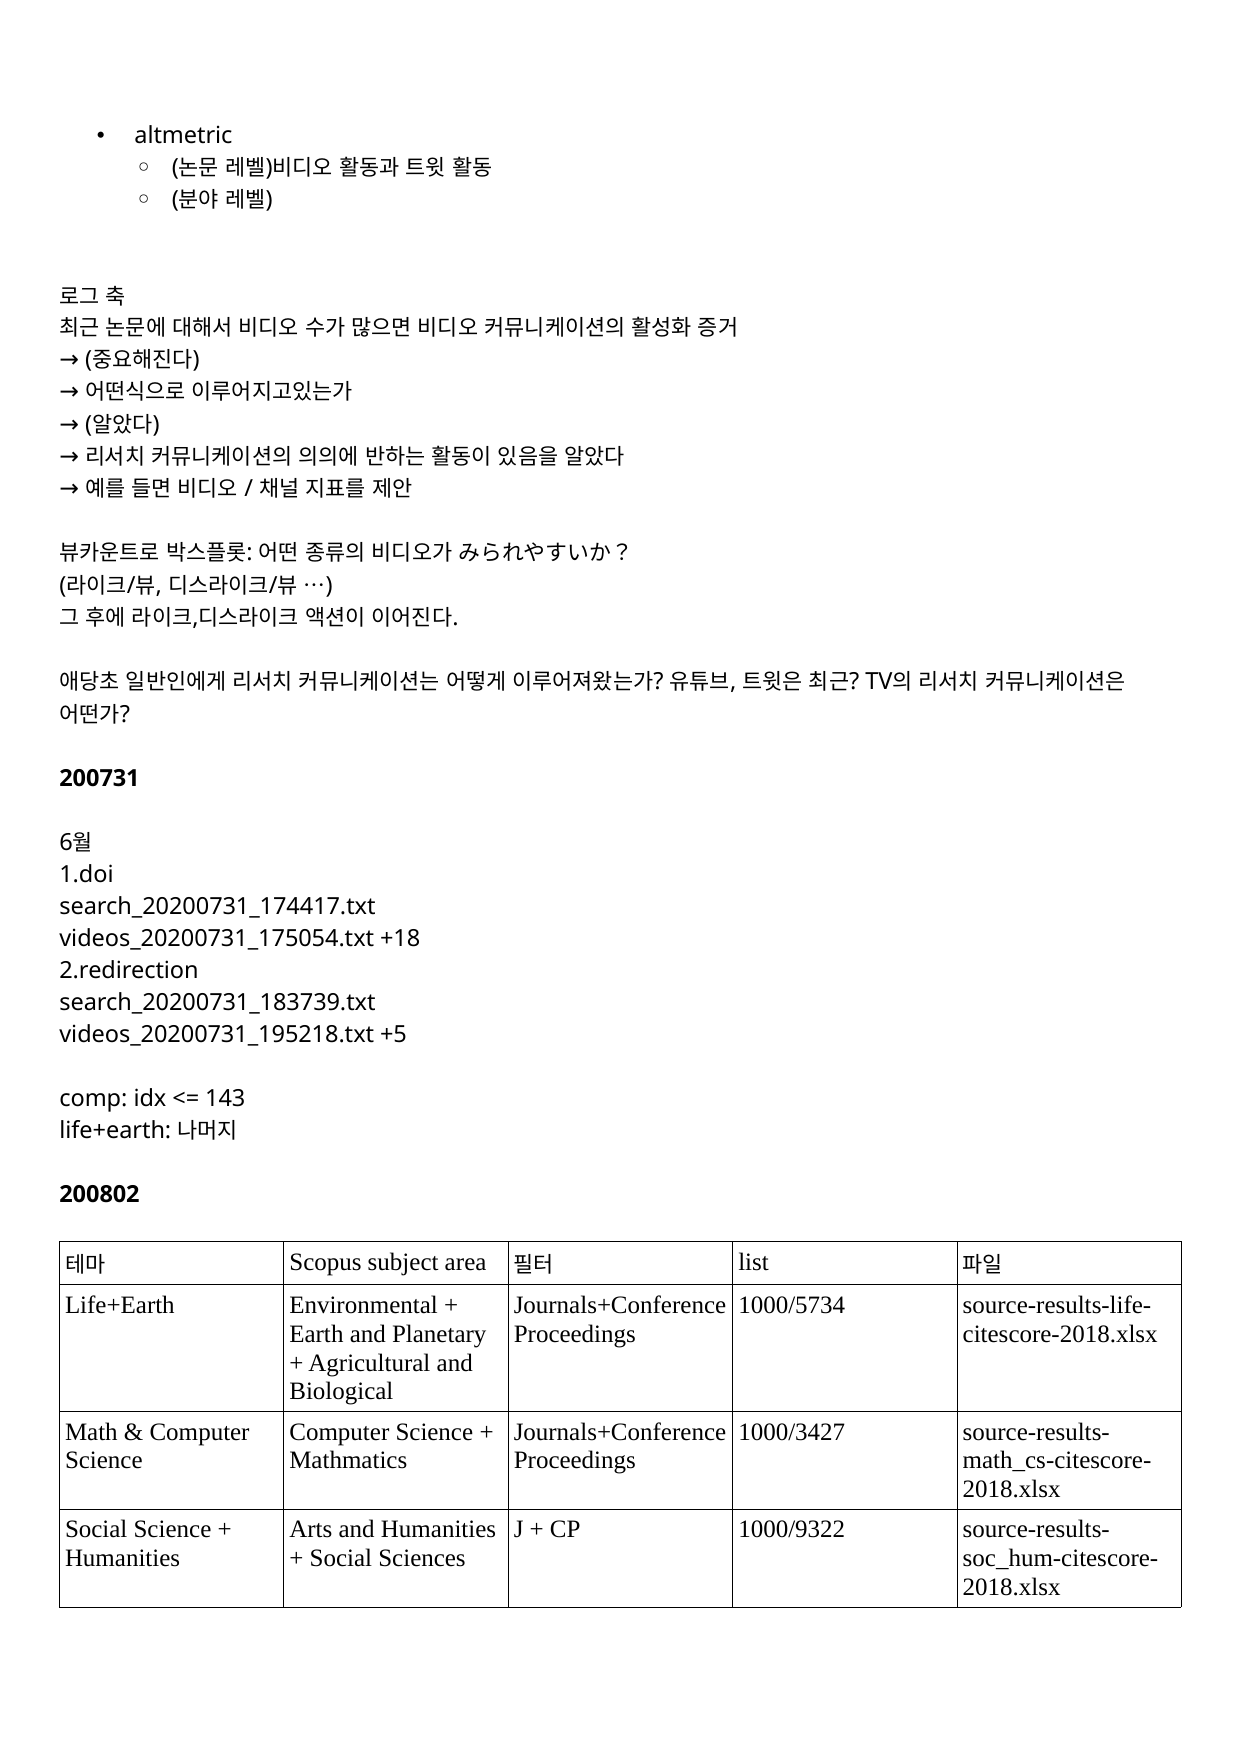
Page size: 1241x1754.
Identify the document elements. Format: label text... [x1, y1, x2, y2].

text 애당초 일반인에게 리서치 커뮤니케이션는 어떻게 이루어져왔는가? 유튜브, 트윗은 최근? TV의 리서치 커뮤니케이션은 어떤가? [59, 664, 1181, 729]
text videos_20200731_175054.txt +18 [59, 921, 1181, 953]
text → (알았다) [59, 407, 1181, 439]
text search_20200731_183739.txt [59, 985, 1181, 1017]
table_cell Social Science + Humanities [60, 1510, 283, 1607]
text → 리서치 커뮤니케이션의 의의에 반하는 활동이 있음을 알았다 [59, 439, 1181, 471]
table_cell source-results-soc_hum-citescore-2018.xlsx [958, 1510, 1181, 1607]
text 최근 논문에 대해서 비디오 수가 많으면 비디오 커뮤니케이션의 활성화 증거 [59, 310, 1181, 342]
table_cell Life+Earth [60, 1285, 283, 1411]
text 200802 [59, 1177, 1181, 1209]
text 6월 [59, 825, 1181, 857]
table_cell Environmental + Earth and Planetary + Agricultural and Biological [284, 1285, 508, 1411]
text → 예를 들면 비디오 / 채널 지표를 제안 [59, 471, 1181, 503]
text comp: idx <= 143 [59, 1081, 1181, 1113]
table_header 테마 [60, 1242, 283, 1284]
table_cell Arts and Humanities + Social Sciences [284, 1510, 508, 1607]
text → (중요해진다) [59, 342, 1181, 374]
table_cell 1000/5734 [733, 1285, 957, 1411]
text 로그 축 [59, 279, 1181, 310]
text (라이크/뷰, 디스라이크/뷰 …) [59, 568, 1181, 600]
table_cell 1000/3427 [733, 1412, 957, 1509]
table_cell source-results-life-citescore-2018.xlsx [958, 1285, 1181, 1411]
table_cell Computer Science + Mathmatics [284, 1412, 508, 1509]
list altmetric [97, 118, 1181, 150]
text → 어떤식으로 이루어지고있는가 [59, 374, 1181, 407]
table_header list [733, 1242, 957, 1284]
text search_20200731_174417.txt [59, 889, 1181, 921]
table_header 필터 [509, 1242, 732, 1284]
text videos_20200731_195218.txt +5 [59, 1017, 1181, 1049]
text 1.doi [59, 857, 1181, 889]
list (분야 레벨) [134, 182, 1181, 215]
text 뷰카운트로 박스플롯: 어떤 종류의 비디오가 みられやすいか？ [59, 535, 1181, 568]
table_cell Journals+Conference Proceedings [509, 1285, 732, 1411]
list (논문 레벨)비디오 활동과 트윗 활동 [134, 150, 1181, 182]
table_header 파일 [958, 1242, 1181, 1284]
table_cell J + CP [509, 1510, 732, 1607]
text life+earth: 나머지 [59, 1113, 1181, 1145]
text 그 후에 라이크,디스라이크 액션이 이어진다. [59, 600, 1181, 632]
text 2.redirection [59, 953, 1181, 985]
table_cell source-results-math_cs-citescore-2018.xlsx [958, 1412, 1181, 1509]
table_cell Journals+Conference Proceedings [509, 1412, 732, 1509]
table_cell Math & Computer Science [60, 1412, 283, 1509]
table_header Scopus subject area [284, 1242, 508, 1284]
text 200731 [59, 761, 1181, 793]
table_cell 1000/9322 [733, 1510, 957, 1607]
